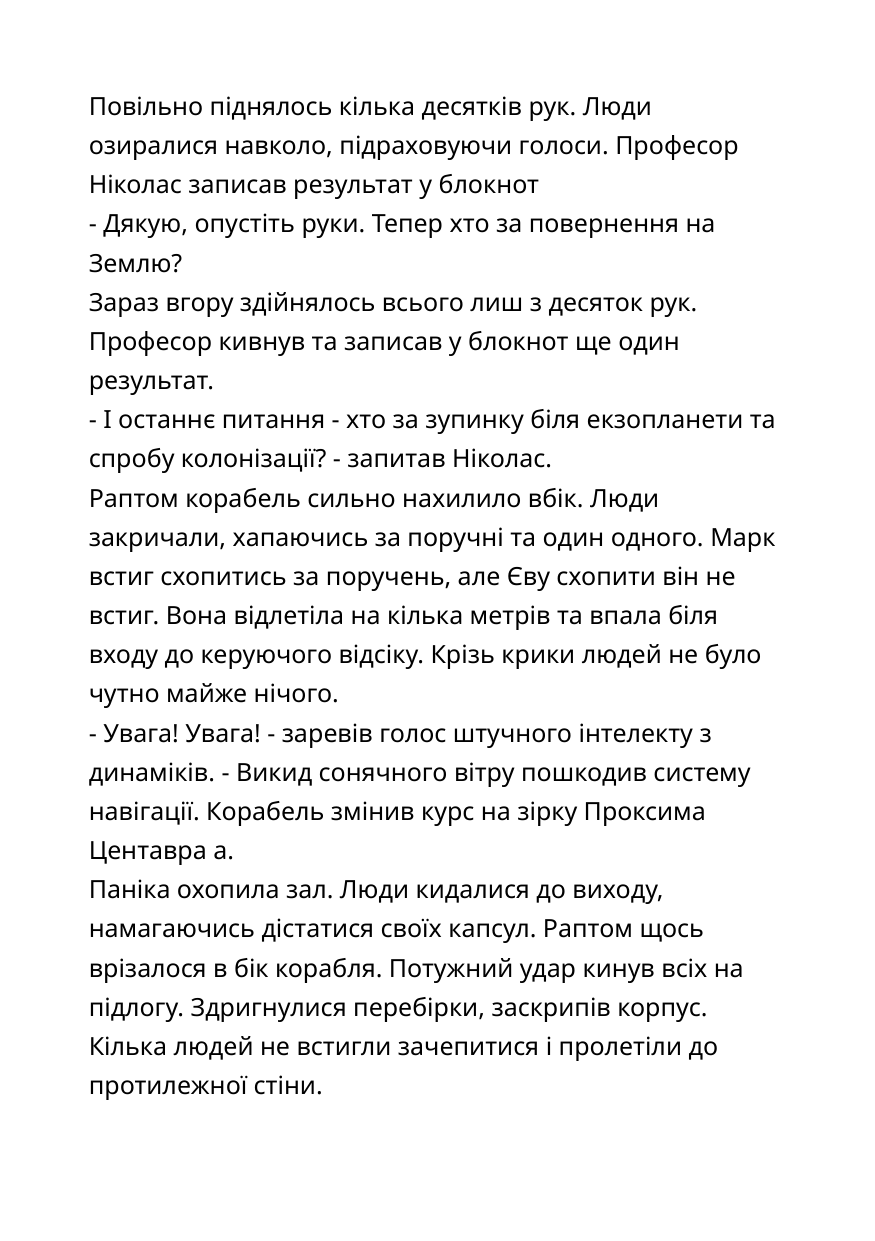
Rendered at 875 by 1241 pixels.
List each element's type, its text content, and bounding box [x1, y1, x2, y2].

text Паніка охопила зал. Люди кидалися до виходу, намагаючись дістатися своїх капсул. Раптом щось врізалося в бік корабля. Потужний удар кинув всіх на підлогу. Здригнулися перебірки, заскрипів корпус. Кілька людей не встигли зачепитися і пролетіли до протилежної стіни. [88, 872, 786, 1102]
text Раптом корабель сильно нахилило вбік. Люди закричали, хапаючись за поручні та один одного. Марк встиг схопитись за поручень, але Єву схопити він не встиг. Вона відлетіла на кілька метрів та впала біля входу до керуючого відсіку. Крізь крики людей не було чутно майже нічого. [88, 480, 786, 710]
text - Дякую, опустіть руки. Тепер хто за повернення на Землю? [88, 206, 786, 279]
text Повільно піднялось кілька десятків рук. Люди озиралися навколо, підраховуючи голоси. Професор Ніколас записав результат у блокнот [88, 88, 786, 201]
text Зараз вгору здійнялось всього лиш з десяток рук. Професор кивнув та записав у блокнот ще один результат. [88, 284, 786, 397]
text - Увага! Увага! - заревів голос штучного інтелекту з динаміків. - Викид сонячного вітру пошкодив систему навігації. Корабель змінив курс на зірку Проксима Центавра a. [88, 715, 786, 867]
text - І останнє питання - хто за зупинку біля екзопланети та спробу колонізації? - запитав Ніколас. [88, 402, 786, 475]
